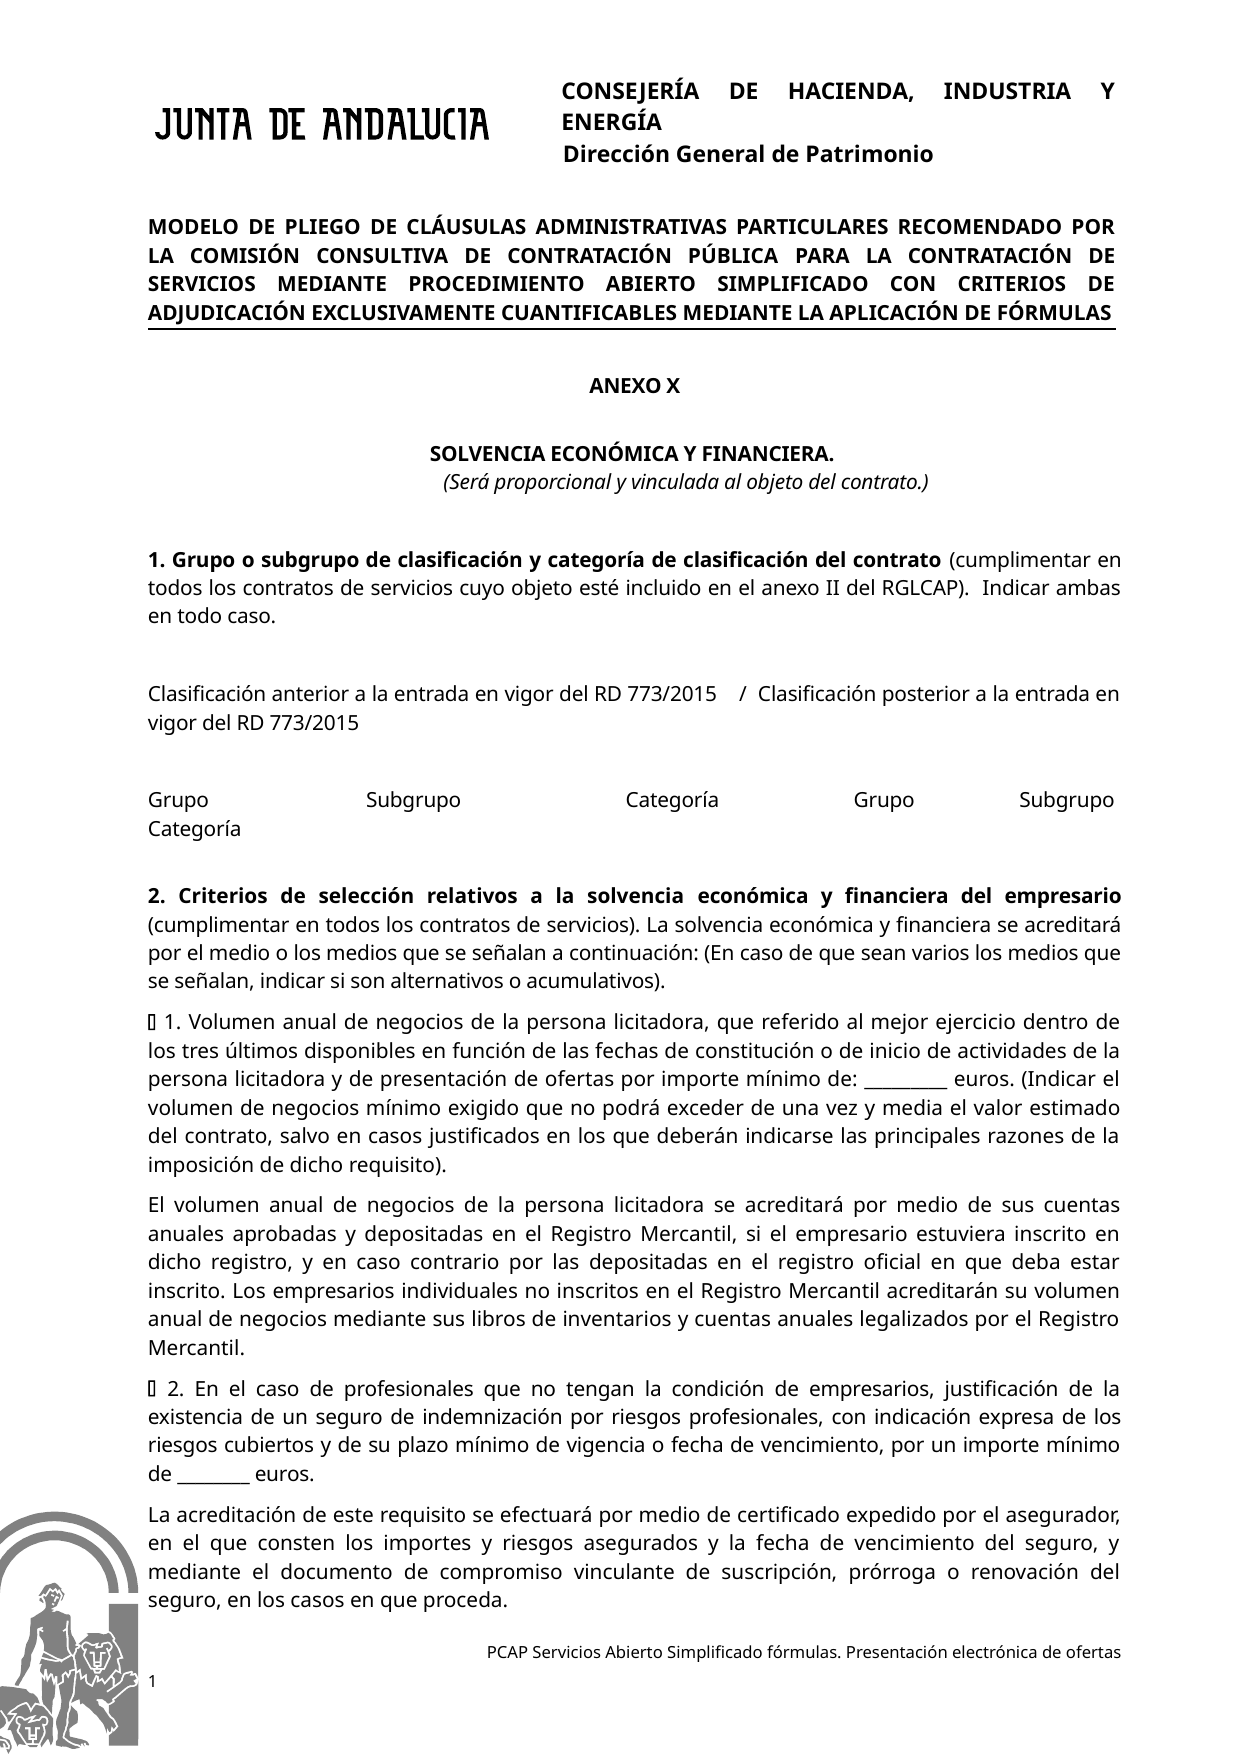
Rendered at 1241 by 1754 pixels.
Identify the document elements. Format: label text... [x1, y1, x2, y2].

text 1. Grupo o subgrupo de clasificación y categoría de clasificación del contrato (cumplimentar en todos los contratos de servicios cuyo objeto esté incluido en el anexo II del RGLCAP). Indicar ambas en todo caso. [148, 545, 1122, 630]
text SOLVENCIA ECONÓMICA Y FINANCIERA. [148, 439, 1122, 467]
text (Será proporcional y vinculada al objeto del contrato.) [148, 467, 1122, 496]
text c 1. Volumen anual de negocios de la persona licitadora, que referido al mejor ejercicio dentro de los tres últimos disponibles en función de las fechas de constitución o de inicio de actividades de la persona licitadora y de presentación de ofertas por importe mínimo de: _________ euros. (Indicar el volumen de negocios mínimo exigido que no podrá exceder de una vez y media el valor estimado del contrato, salvo en casos justificados en los que deberán indicarse las principales razones de la imposición de dicho requisito). [148, 1007, 1122, 1178]
text c 2. En el caso de profesionales que no tengan la condición de empresarios, justificación de la existencia de un seguro de indemnización por riesgos profesionales, con indicación expresa de los riesgos cubiertos y de su plazo mínimo de vigencia o fecha de vencimiento, por un importe mínimo de ________ euros. [148, 1374, 1122, 1487]
text Grupo Subgrupo Categoría Grupo Subgrupo Categoría [148, 786, 1122, 842]
text 2. Criterios de selección relativos a la solvencia económica y financiera del empresario (cumplimentar en todos los contratos de servicios). La solvencia económica y financiera se acreditará por el medio o los medios que se señalan a continuación: (En caso de que sean varios los medios que se señalan, indicar si son alternativos o acumulativos). [148, 881, 1122, 995]
text La acreditación de este requisito se efectuará por medio de certificado expedido por el asegurador, en el que consten los importes y riesgos asegurados y la fecha de vencimiento del seguro, y mediante el documento de compromiso vinculante de suscripción, prórroga o renovación del seguro, en los casos en que proceda. [148, 1500, 1122, 1614]
text Clasificación anterior a la entrada en vigor del RD 773/2015 / Clasificación posterior a la entrada en vigor del RD 773/2015 [148, 679, 1122, 736]
text ANEXO X [148, 371, 1122, 400]
text MODELO DE PLIEGO DE CLÁUSULAS ADMINISTRATIVAS PARTICULARES RECOMENDADO POR LA COMISIÓN CONSULTIVA DE CONTRATACIÓN PÚBLICA PARA LA CONTRATACIÓN DE SERVICIOS MEDIANTE PROCEDIMIENTO ABIERTO SIMPLIFICADO CON CRITERIOS DE ADJUDICACIÓN EXCLUSIVAMENTE CUANTIFICABLES MEDIANTE LA APLICACIÓN DE FÓRMULAS [148, 212, 1116, 328]
text El volumen anual de negocios de la persona licitadora se acreditará por medio de sus cuentas anuales aprobadas y depositadas en el Registro Mercantil, si el empresario estuviera inscrito en dicho registro, y en caso contrario por las depositadas en el registro oficial en que deba estar inscrito. Los empresarios individuales no inscritos en el Registro Mercantil acreditarán su volumen anual de negocios mediante sus libros de inventarios y cuentas anuales legalizados por el Registro Mercantil. [148, 1191, 1122, 1361]
